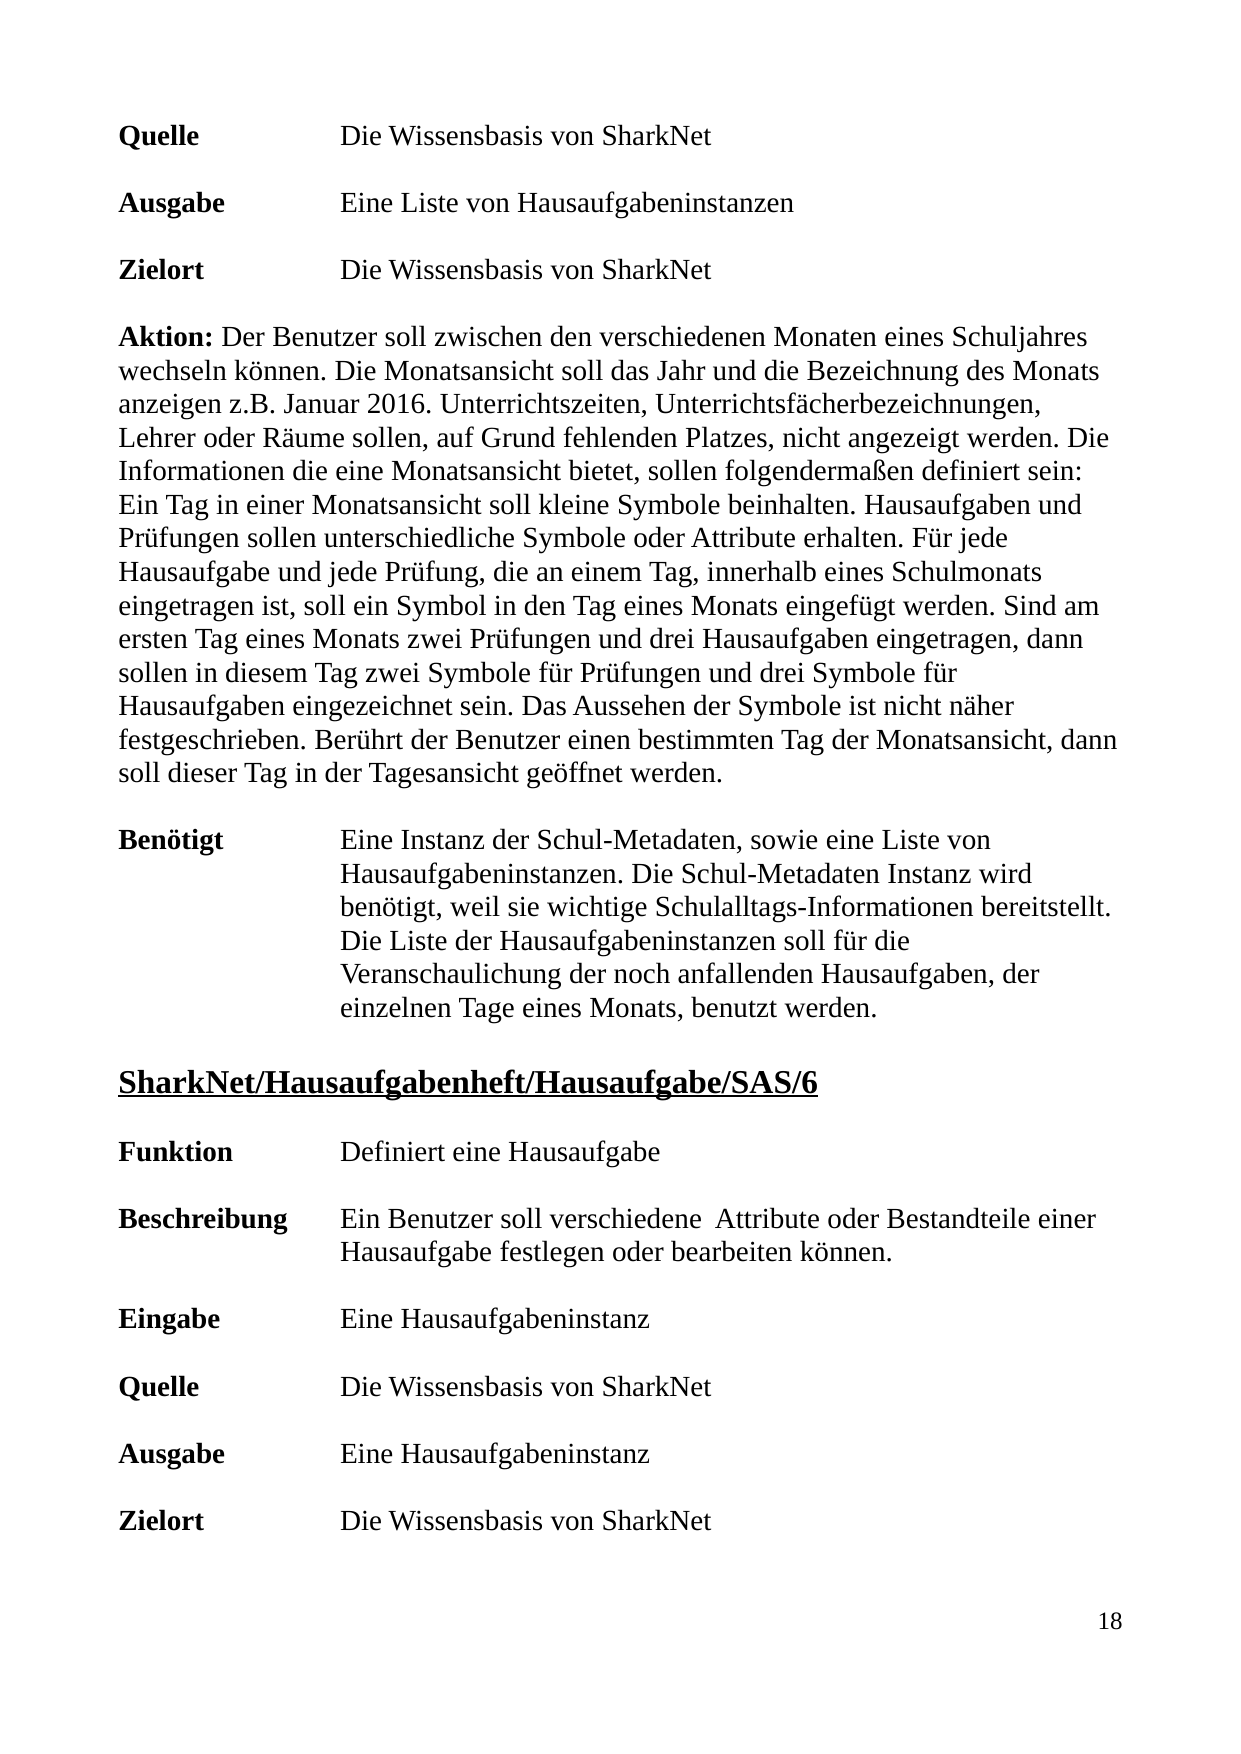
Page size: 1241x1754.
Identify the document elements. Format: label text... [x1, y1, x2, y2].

text Eingabe Eine Hausaufgabeninstanz [118, 1302, 1122, 1335]
text SharkNet/Hausaufgabenheft/Hausaufgabe/SAS/6 [118, 1062, 1122, 1100]
text Benötigt Eine Instanz der Schul-Metadaten, sowie eine Liste von Hausaufgabeninstanzen. Die Schul-Metadaten Instanz wird benötigt, weil sie wichtige Schulalltags-Informationen bereitstellt. Die Liste der Hausaufgabeninstanzen soll für die Veranschaulichung der noch anfallenden Hausaufgaben, der einzelnen Tage eines Monats, benutzt werden. [118, 822, 1122, 1024]
text Quelle Die Wissensbasis von SharkNet [118, 118, 1122, 152]
text Quelle Die Wissensbasis von SharkNet [118, 1369, 1122, 1402]
text Zielort Die Wissensbasis von SharkNet [118, 1503, 1122, 1536]
text Ausgabe Eine Hausaufgabeninstanz [118, 1436, 1122, 1469]
text Beschreibung Ein Benutzer soll verschiedene Attribute oder Bestandteile einer Hausaufgabe festlegen oder bearbeiten können. [118, 1201, 1122, 1268]
text Funktion Definiert eine Hausaufgabe [118, 1134, 1122, 1167]
text Ausgabe Eine Liste von Hausaufgabeninstanzen [118, 185, 1122, 219]
text Aktion: Der Benutzer soll zwischen den verschiedenen Monaten eines Schuljahres wechseln können. Die Monatsansicht soll das Jahr und die Bezeichnung des Monats anzeigen z.B. Januar 2016. Unterrichtszeiten, Unterrichtsfächerbezeichnungen, Lehrer oder Räume sollen, auf Grund fehlenden Platzes, nicht angezeigt werden. Die Informationen die eine Monatsansicht bietet, sollen folgendermaßen definiert sein: Ein Tag in einer Monatsansicht soll kleine Symbole beinhalten. Hausaufgaben und Prüfungen sollen unterschiedliche Symbole oder Attribute erhalten. Für jede Hausaufgabe und jede Prüfung, die an einem Tag, innerhalb eines Schulmonats eingetragen ist, soll ein Symbol in den Tag eines Monats eingefügt werden. Sind am ersten Tag eines Monats zwei Prüfungen und drei Hausaufgaben eingetragen, dann sollen in diesem Tag zwei Symbole für Prüfungen und drei Symbole für Hausaufgaben eingezeichnet sein. Das Aussehen der Symbole ist nicht näher festgeschrieben. Berührt der Benutzer einen bestimmten Tag der Monatsansicht, dann soll dieser Tag in der Tagesansicht geöffnet werden. [118, 319, 1122, 789]
text Zielort Die Wissensbasis von SharkNet [118, 252, 1122, 286]
